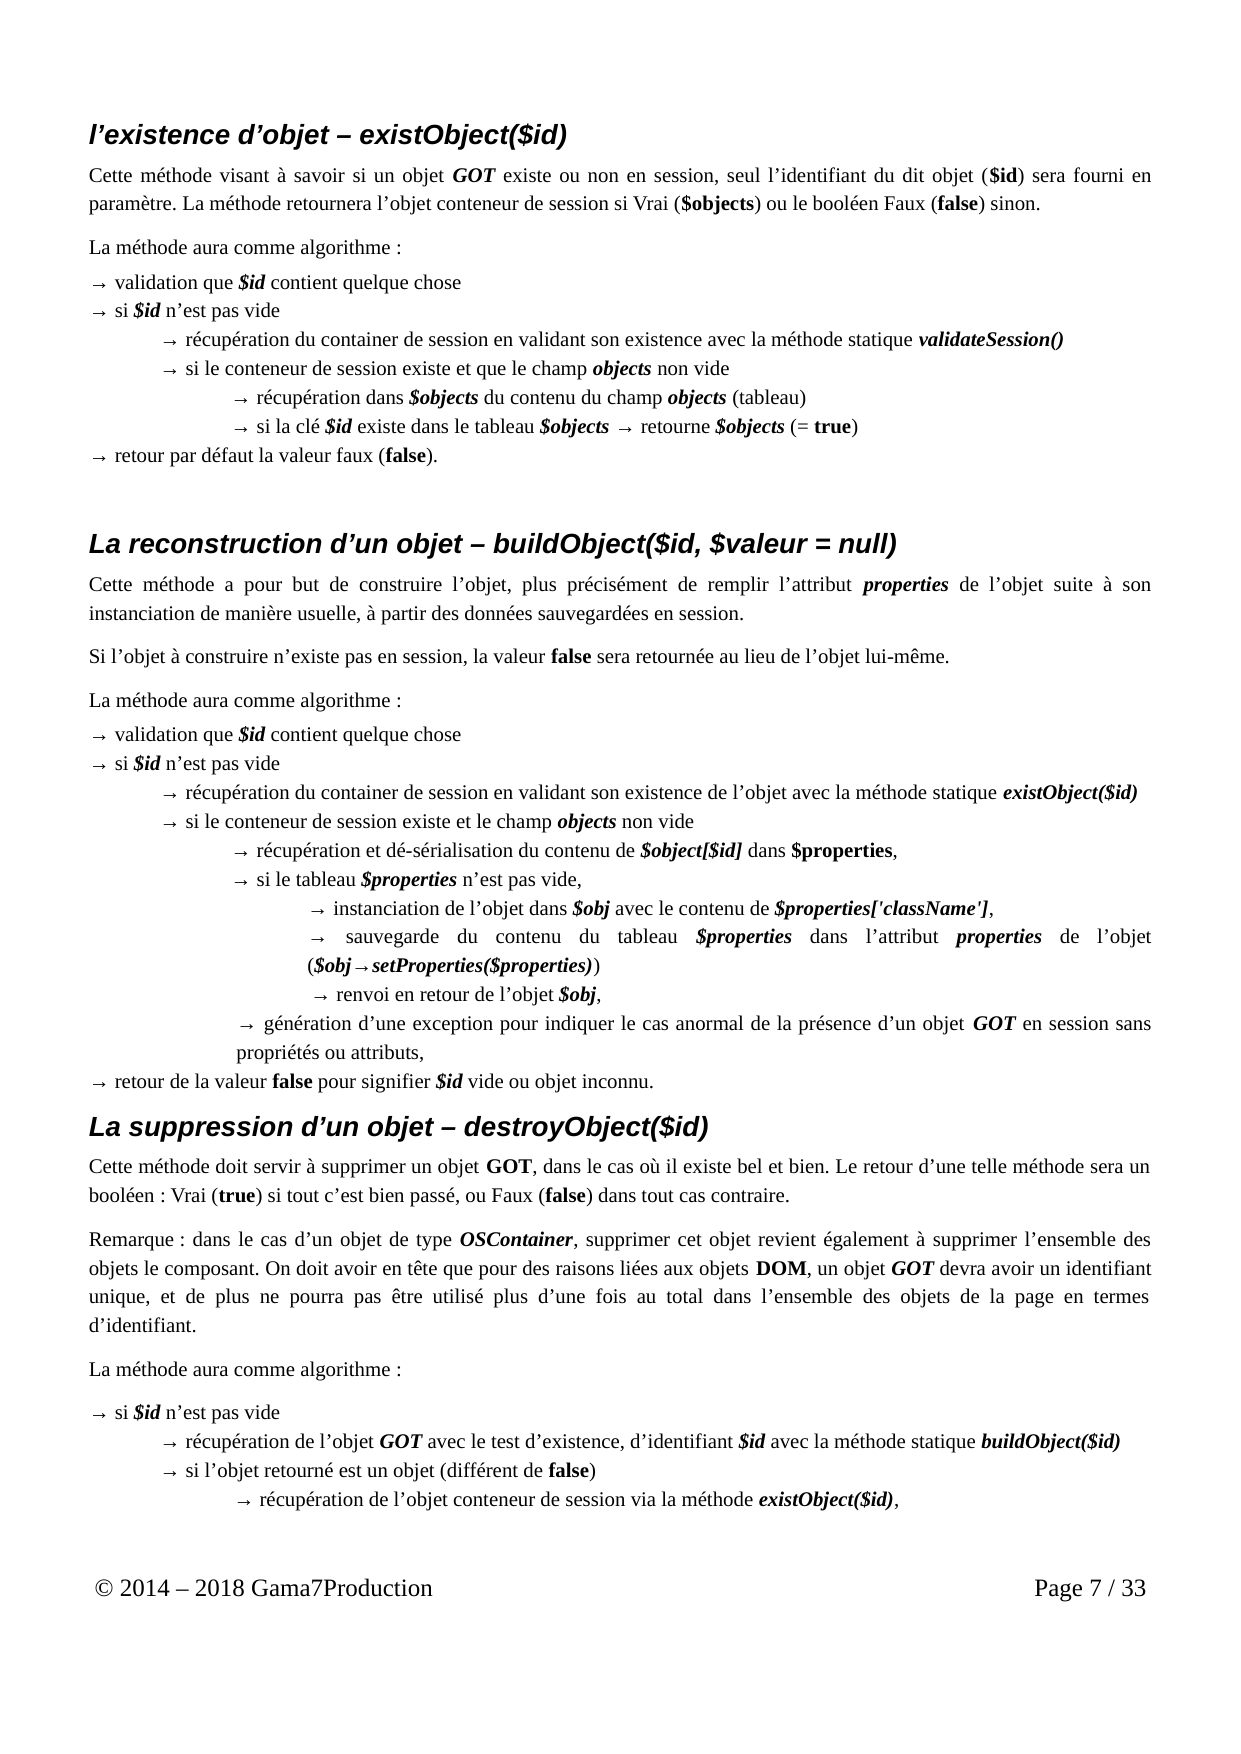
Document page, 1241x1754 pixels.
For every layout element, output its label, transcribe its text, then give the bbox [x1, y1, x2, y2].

text → si le tableau $properties n’est pas vide, [230, 867, 1152, 891]
text La méthode aura comme algorithme : [88, 688, 1152, 712]
text → si la clé $id existe dans le tableau $objects → retourne $objects (= true) [230, 414, 1152, 438]
text La méthode aura comme algorithme : [88, 235, 1152, 259]
text → instanciation de l’objet dans $obj avec le contenu de $properties['className'], [307, 896, 1152, 919]
text → renvoi en retour de l’objet $obj, [88, 982, 1152, 1006]
text → si $id n’est pas vide [88, 1400, 1152, 1424]
subtitle La suppression d’un objet – destroyObject($id) [88, 1110, 1152, 1142]
text → si le conteneur de session existe et le champ objects non vide [159, 809, 1152, 833]
text Cette méthode a pour but de construire l’objet, plus précisément de remplir l’attribut properties de l’objet suite à son instanciation de manière usuelle, à partir des données sauvegardées en session. [88, 572, 1152, 625]
text → récupération dans $objects du contenu du champ objects (tableau) [230, 385, 1152, 409]
text Cette méthode doit servir à supprimer un objet GOT, dans le cas où il existe bel et bien. Le retour d’une telle méthode sera un booléen : Vrai (true) si tout c’est bien passé, ou Faux (false) dans tout cas contraire. [88, 1154, 1152, 1207]
text → si l’objet retourné est un objet (différent de false) [159, 1458, 1152, 1482]
text → génération d’une exception pour indiquer le cas anormal de la présence d’un objet GOT en session sans propriétés ou attributs, [236, 1011, 1152, 1064]
text → validation que $id contient quelque chose [88, 269, 1152, 294]
text La méthode aura comme algorithme : [88, 1357, 1152, 1381]
text → retour par défaut la valeur faux (false). [88, 443, 1152, 467]
text → si le conteneur de session existe et que le champ objects non vide [159, 356, 1152, 380]
text → récupération et dé-sérialisation du contenu de $object[$id] dans $properties, [230, 838, 1152, 862]
text Si l’objet à construire n’existe pas en session, la valeur false sera retournée au lieu de l’objet lui-même. [88, 644, 1152, 668]
text → récupération du container de session en validant son existence de l’objet avec la méthode statique existObject($id) [159, 780, 1152, 804]
text → récupération du container de session en validant son existence avec la méthode statique validateSession() [159, 327, 1152, 351]
subtitle l’existence d’objet – existObject($id) [88, 118, 1152, 150]
text Cette méthode visant à savoir si un objet GOT existe ou non en session, seul l’identifiant du dit objet ($id) sera fourni en paramètre. La méthode retournera l’objet conteneur de session si Vrai ($objects) ou le booléen Faux (false) sinon. [88, 162, 1152, 215]
text → retour de la valeur false pour signifier $id vide ou objet inconnu. [88, 1069, 1152, 1093]
subtitle La reconstruction d’un objet – buildObject($id, $valeur = null) [88, 527, 1152, 559]
text → sauvegarde du contenu du tableau $properties dans l’attribut properties de l’objet ($obj→setProperties($properties)) [307, 924, 1152, 977]
text → si $id n’est pas vide [88, 298, 1152, 322]
text → récupération de l’objet conteneur de session via la méthode existObject($id), [159, 1487, 1152, 1511]
text → récupération de l’objet GOT avec le test d’existence, d’identifiant $id avec la méthode statique buildObject($id) [159, 1429, 1152, 1453]
text → si $id n’est pas vide [88, 751, 1152, 775]
text Remarque : dans le cas d’un objet de type OSContainer, supprimer cet objet revient également à supprimer l’ensemble des objets le composant. On doit avoir en tête que pour des raisons liées aux objets DOM, un objet GOT devra avoir un identifiant unique, et de plus ne pourra pas être utilisé plus d’une fois au total dans l’ensemble des objets de la page en termes d’identifiant. [88, 1227, 1152, 1337]
text → validation que $id contient quelque chose [88, 722, 1152, 746]
